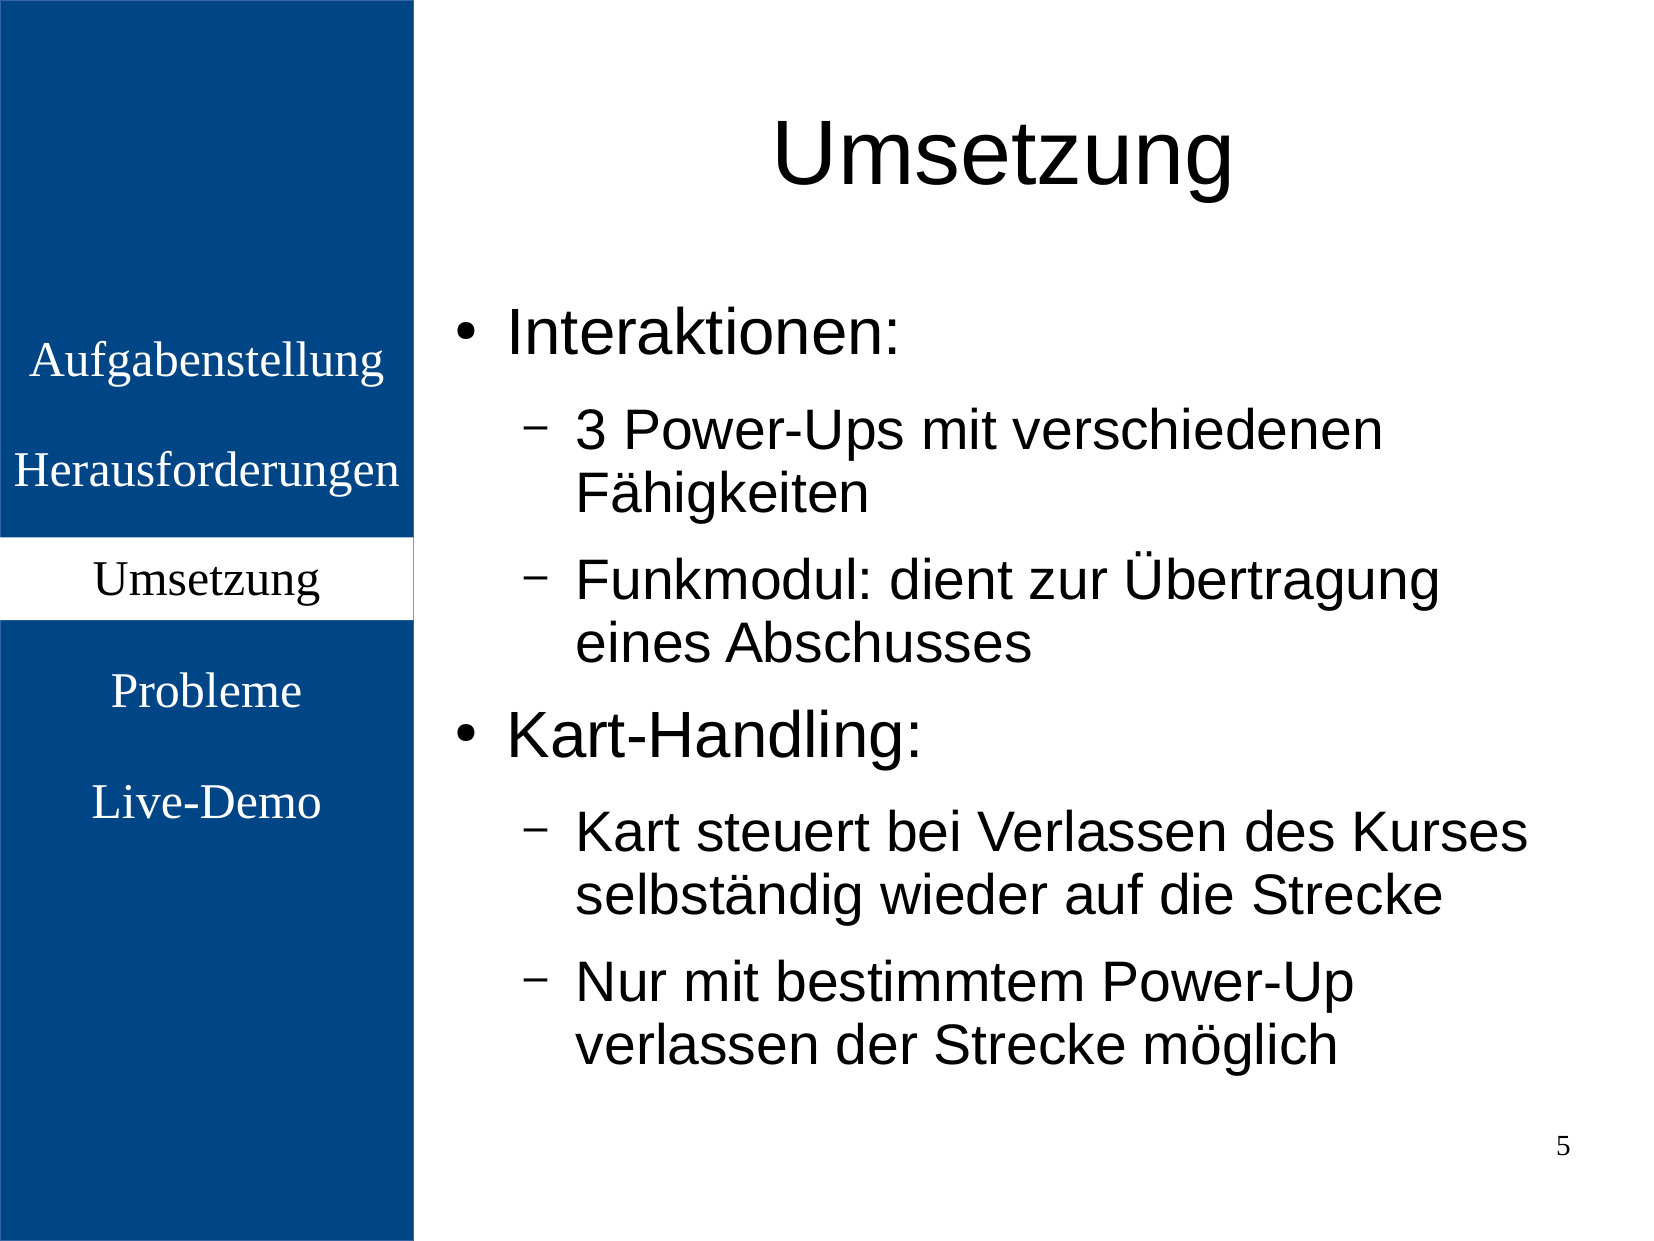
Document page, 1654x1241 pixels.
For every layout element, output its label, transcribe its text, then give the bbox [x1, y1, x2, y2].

list Interaktionen: 3 Power-Ups mit verschiedenen Fähigkeiten Funkmodul: dient zur Übertragung eines Abschusses Kart-Handling: Kart steuert bei Verlassen des Kurses selbständig wieder auf die Strecke Nur mit bestimmtem Power-Up verlassen der Strecke möglich [437, 296, 1571, 1081]
text_box Umsetzung [0, 537, 414, 621]
title Umsetzung [437, 49, 1571, 257]
